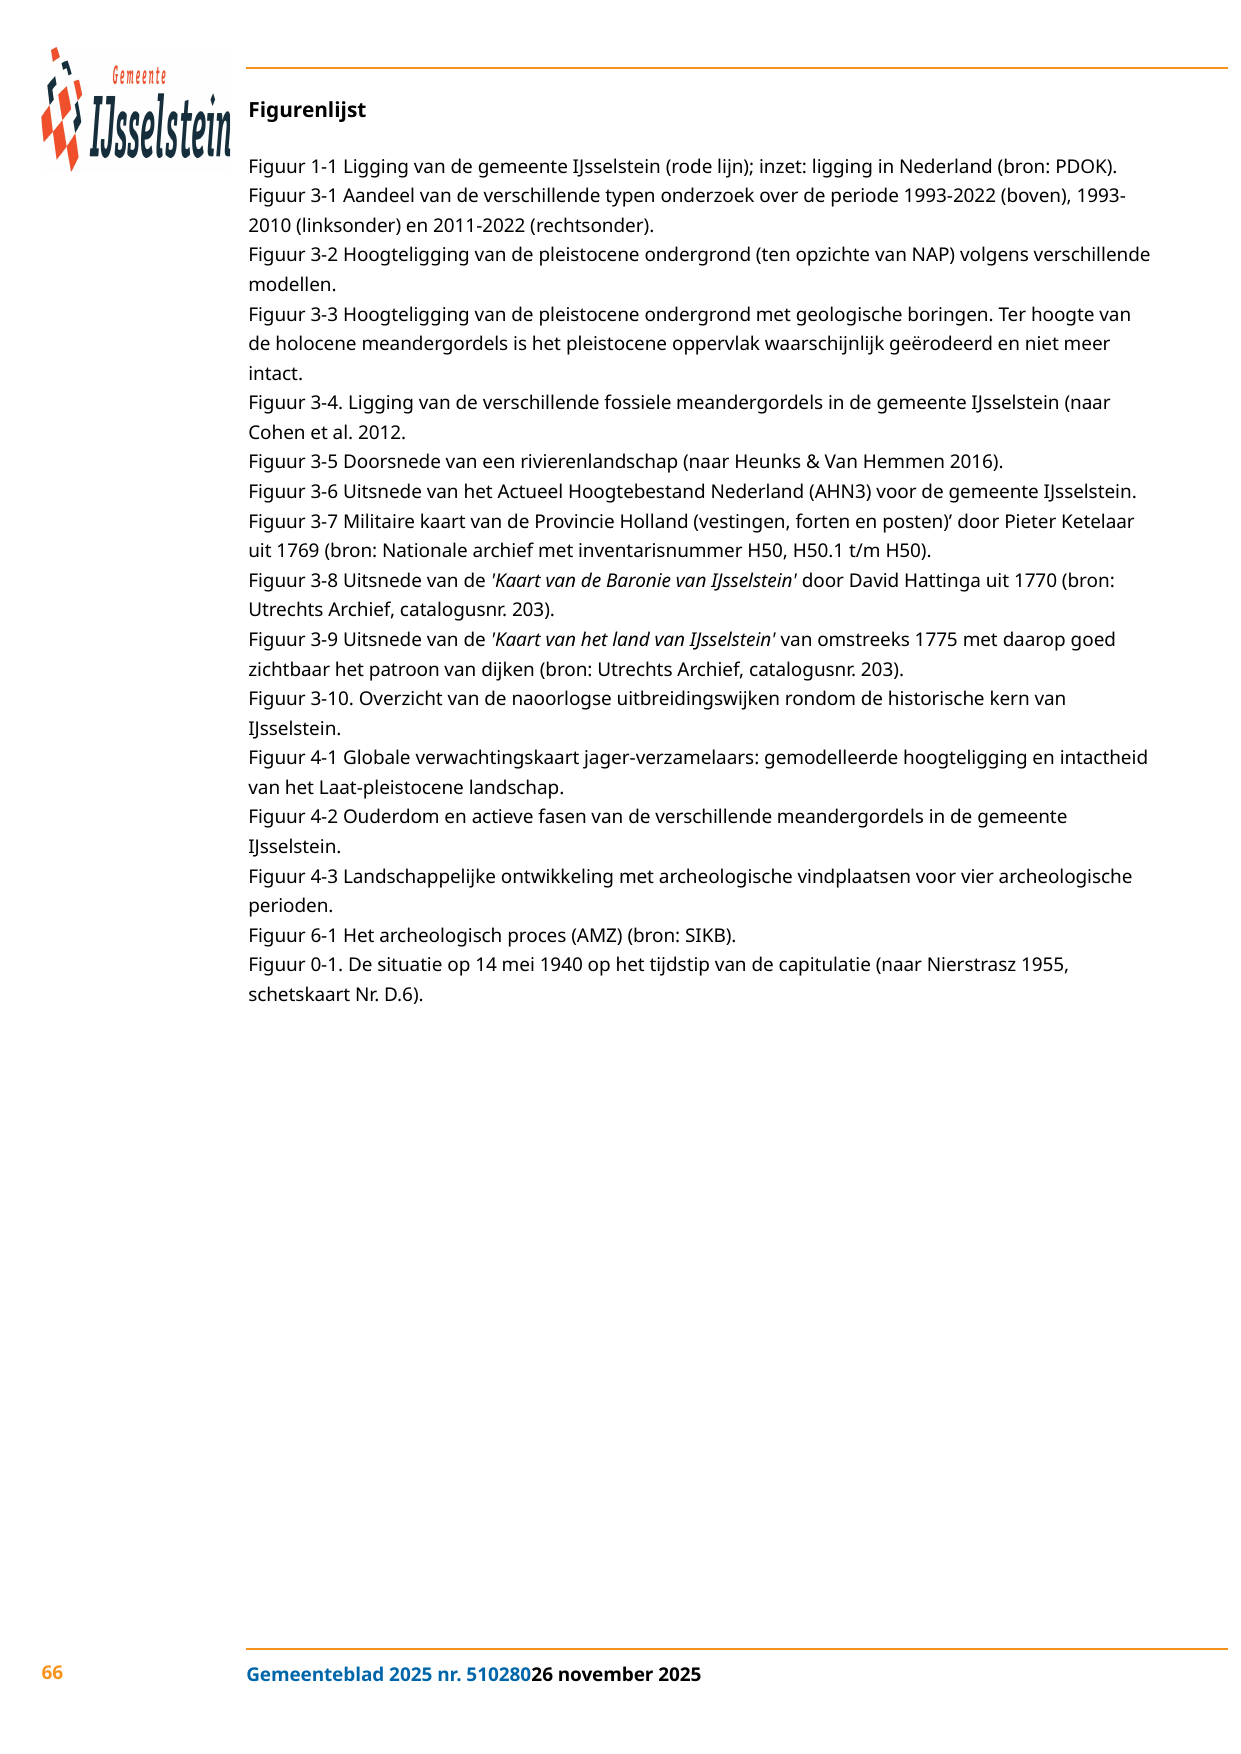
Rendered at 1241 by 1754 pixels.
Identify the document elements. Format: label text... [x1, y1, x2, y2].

text Figuur 3-3 Hoogteligging van de pleistocene ondergrond met geologische boringen. Ter hoogte van de holocene meandergordels is het pleistocene oppervlak waarschijnlijk geërodeerd en niet meer intact. [248, 301, 1152, 386]
text Figurenlijst [248, 95, 1152, 123]
text Figuur 3-6 Uitsnede van het Actueel Hoogtebestand Nederland (AHN3) voor de gemeente IJsselstein. [248, 478, 1152, 504]
text Figuur 3-9 Uitsnede van de 'Kaart van het land van IJsselstein' van omstreeks 1775 met daarop goed zichtbaar het patroon van dijken (bron: Utrechts Archief, catalogusnr. 203). [248, 626, 1152, 682]
text Figuur 3-4. Ligging van de verschillende fossiele meandergordels in de gemeente IJsselstein (naar Cohen et al. 2012. [248, 389, 1152, 445]
text Figuur 0-1. De situatie op 14 mei 1940 op het tijdstip van de capitulatie (naar Nierstrasz 1955, schetskaart Nr. D.6). [248, 952, 1152, 1007]
text Figuur 3-1 Aandeel van de verschillende typen onderzoek over de periode 1993-2022 (boven), 1993-2010 (linksonder) en 2011-2022 (rechtsonder). [248, 182, 1152, 238]
text Figuur 4-1 Globale verwachtingskaart jager-verzamelaars: gemodelleerde hoogteligging en intactheid van het Laat-pleistocene landschap. [248, 744, 1152, 800]
text Figuur 3-10. Overzicht van de naoorlogse uitbreidingswijken rondom de historische kern van IJsselstein. [248, 685, 1152, 741]
text Figuur 3-5 Doorsnede van een rivierenlandschap (naar Heunks & Van Hemmen 2016). [248, 449, 1152, 474]
text Figuur 3-7 Militaire kaart van de Provincie Holland (vestingen, forten en posten)’ door Pieter Ketelaar uit 1769 (bron: Nationale archief met inventarisnummer H50, H50.1 t/m H50). [248, 508, 1152, 563]
text Figuur 3-2 Hoogteligging van de pleistocene ondergrond (ten opzichte van NAP) volgens verschillende modellen. [248, 242, 1152, 297]
text Figuur 1-1 Ligging van de gemeente IJsselstein (rode lijn); inzet: ligging in Nederland (bron: PDOK). [248, 153, 1152, 179]
text Figuur 4-2 Ouderdom en actieve fasen van de verschillende meandergordels in de gemeente IJsselstein. [248, 804, 1152, 859]
text Figuur 4-3 Landschappelijke ontwikkeling met archeologische vindplaatsen voor vier archeologische perioden. [248, 863, 1152, 918]
text Figuur 3-8 Uitsnede van de 'Kaart van de Baronie van IJsselstein' door David Hattinga uit 1770 (bron: Utrechts Archief, catalogusnr. 203). [248, 567, 1152, 622]
text Figuur 6-1 Het archeologisch proces (AMZ) (bron: SIKB). [248, 922, 1152, 948]
picture [41, 47, 231, 172]
